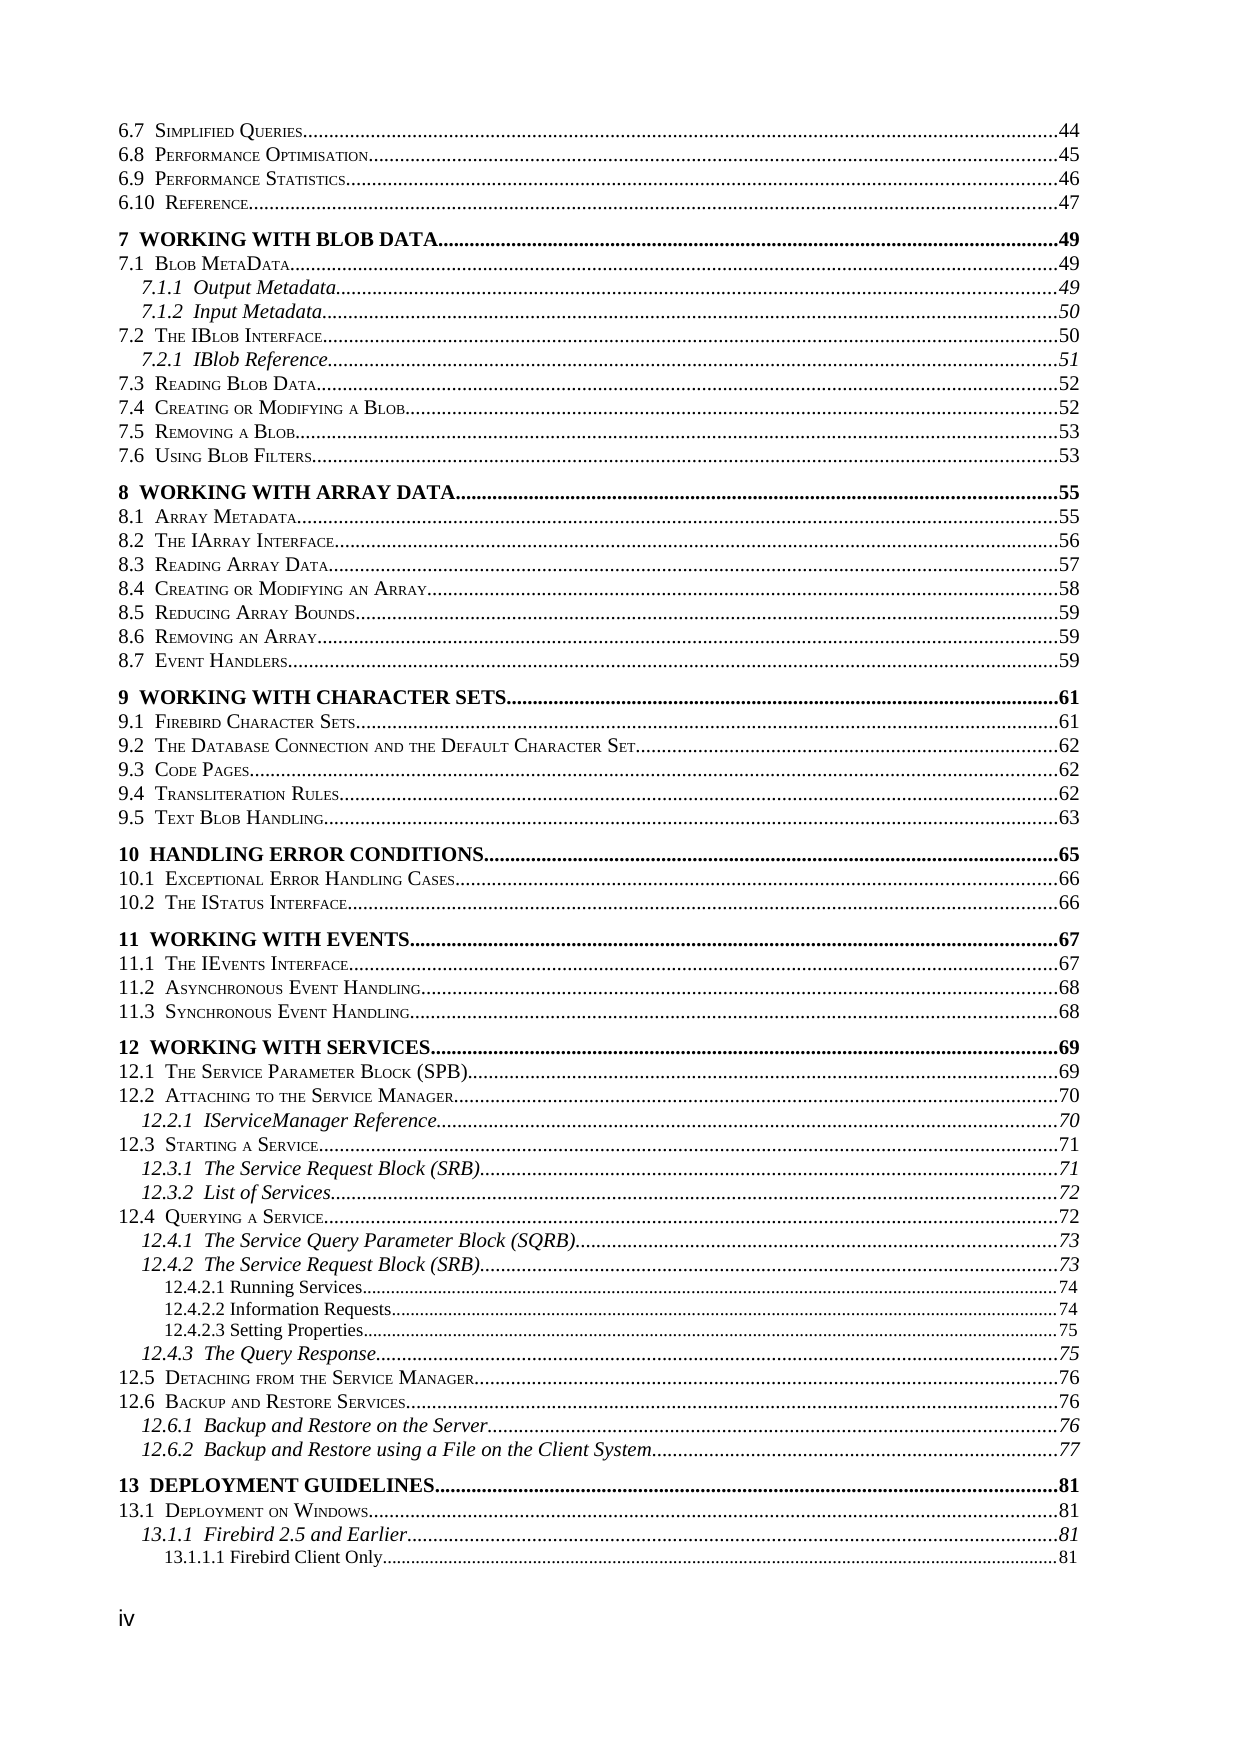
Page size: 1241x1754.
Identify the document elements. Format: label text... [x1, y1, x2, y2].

text 12.4.2.1 Running Services 74 [164, 1276, 1122, 1297]
text 12.2.1 IServiceManager Reference 70 [141, 1107, 1122, 1132]
text 6.7 Simplified Queries 44 [118, 118, 1122, 142]
text 12.4 Querying a Service 72 [118, 1204, 1122, 1228]
text 12.6.2 Backup and Restore using a File on the Client System 77 [141, 1437, 1122, 1461]
text 9 Working with Character Sets 61 [118, 685, 1122, 709]
text 8.1 Array Metadata 55 [118, 504, 1122, 528]
text 12.4.2.2 Information Requests 74 [164, 1297, 1122, 1319]
text 7.2.1 IBlob Reference 51 [141, 347, 1122, 371]
text 9.5 Text Blob Handling 63 [118, 805, 1122, 829]
text 12.2 Attaching to the Service Manager 70 [118, 1083, 1122, 1107]
text 6.10 Reference 47 [118, 190, 1122, 214]
text 7 Working with Blob Data 49 [118, 227, 1122, 251]
text 7.1.1 Output Metadata 49 [141, 275, 1122, 299]
text 9.2 The Database Connection and the Default Character Set 62 [118, 733, 1122, 757]
text 7.5 Removing a Blob 53 [118, 419, 1122, 443]
text 12 Working with Services 69 [118, 1035, 1122, 1059]
text 7.6 Using Blob Filters 53 [118, 443, 1122, 467]
text 13.1.1 Firebird 2.5 and Earlier 81 [141, 1522, 1122, 1546]
text 12.3 Starting a Service 71 [118, 1132, 1122, 1156]
text 7.4 Creating or Modifying a Blob 52 [118, 395, 1122, 419]
text 10 Handling Error Conditions 65 [118, 842, 1122, 866]
text 12.3.1 The Service Request Block (SRB) 71 [141, 1156, 1122, 1180]
text 8.4 Creating or Modifying an Array 58 [118, 576, 1122, 600]
text 7.3 Reading Blob Data 52 [118, 371, 1122, 395]
text 9.4 Transliteration Rules 62 [118, 781, 1122, 805]
text 12.4.2.3 Setting Properties 75 [164, 1319, 1122, 1341]
text 7.2 The IBlob Interface 50 [118, 323, 1122, 347]
text 9.3 Code Pages 62 [118, 757, 1122, 781]
text 9.1 Firebird Character Sets 61 [118, 709, 1122, 733]
text 6.9 Performance Statistics 46 [118, 166, 1122, 190]
text 12.6 Backup and Restore Services 76 [118, 1389, 1122, 1413]
text 12.3.2 List of Services 72 [141, 1180, 1122, 1204]
text 11.2 Asynchronous Event Handling 68 [118, 975, 1122, 999]
text 10.2 The IStatus Interface 66 [118, 890, 1122, 914]
text 13.1.1.1 Firebird Client Only 81 [164, 1546, 1122, 1567]
text 11.1 The IEvents Interface 67 [118, 951, 1122, 975]
text 8.3 Reading Array Data 57 [118, 552, 1122, 576]
text 7.1.2 Input Metadata 50 [141, 299, 1122, 323]
text 12.1 The Service Parameter Block (SPB) 69 [118, 1059, 1122, 1083]
text 12.5 Detaching from the Service Manager 76 [118, 1365, 1122, 1389]
text 8.2 The IArray Interface 56 [118, 528, 1122, 552]
text 12.4.1 The Service Query Parameter Block (SQRB) 73 [141, 1228, 1122, 1252]
text 12.6.1 Backup and Restore on the Server 76 [141, 1413, 1122, 1437]
text 12.4.3 The Query Response 75 [141, 1341, 1122, 1365]
text 7.1 Blob MetaData 49 [118, 251, 1122, 275]
text 8.7 Event Handlers 59 [118, 648, 1122, 672]
text 6.8 Performance Optimisation 45 [118, 142, 1122, 166]
text 13.1 Deployment on Windows 81 [118, 1497, 1122, 1522]
text 11.3 Synchronous Event Handling 68 [118, 999, 1122, 1023]
text 12.4.2 The Service Request Block (SRB) 73 [141, 1252, 1122, 1276]
text 8 Working with Array Data 55 [118, 480, 1122, 504]
text 13 Deployment Guidelines 81 [118, 1473, 1122, 1497]
text 10.1 Exceptional Error Handling Cases 66 [118, 866, 1122, 890]
text 8.6 Removing an Array 59 [118, 624, 1122, 648]
text 11 Working with Events 67 [118, 927, 1122, 951]
text 8.5 Reducing Array Bounds 59 [118, 600, 1122, 624]
